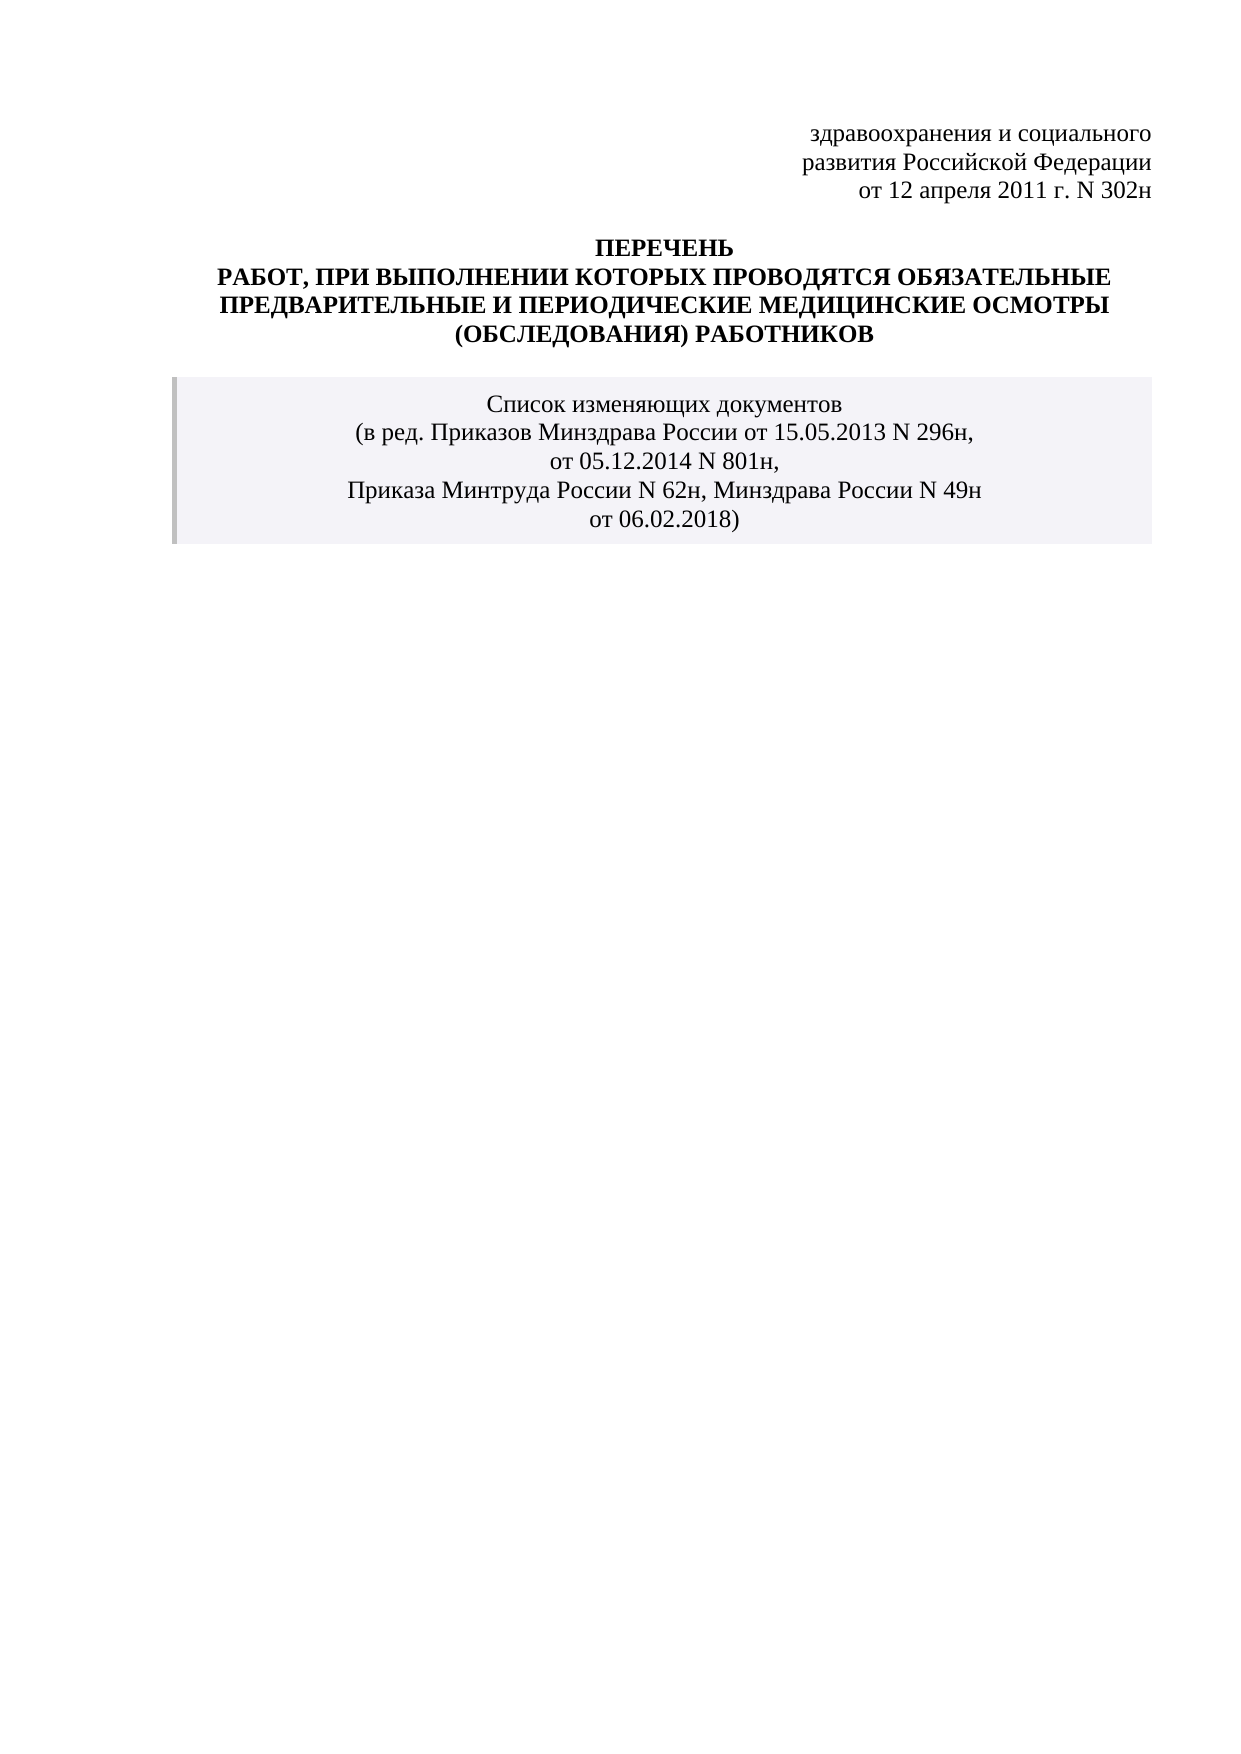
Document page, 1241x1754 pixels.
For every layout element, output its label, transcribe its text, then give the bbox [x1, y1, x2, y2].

title ПЕРЕЧЕНЬ [177, 233, 1152, 262]
title РАБОТ, ПРИ ВЫПОЛНЕНИИ КОТОРЫХ ПРОВОДЯТСЯ ОБЯЗАТЕЛЬНЫЕ [177, 262, 1152, 291]
text развития Российской Федерации [177, 147, 1152, 176]
title (ОБСЛЕДОВАНИЯ) РАБОТНИКОВ [177, 319, 1152, 348]
text здравоохранения и социального [177, 118, 1152, 147]
text от 12 апреля 2011 г. N 302н [177, 176, 1152, 204]
title ПРЕДВАРИТЕЛЬНЫЕ И ПЕРИОДИЧЕСКИЕ МЕДИЦИНСКИЕ ОСМОТРЫ [177, 291, 1152, 319]
table_header Список изменяющих документов (в ред. Приказов Минздрава России от 15.05.2013 N 296н, от 05.12.2014 N 801н, Приказа Минтруда России N 62н, Минздрава России N 49н от 06.02.2018) [177, 377, 1152, 544]
